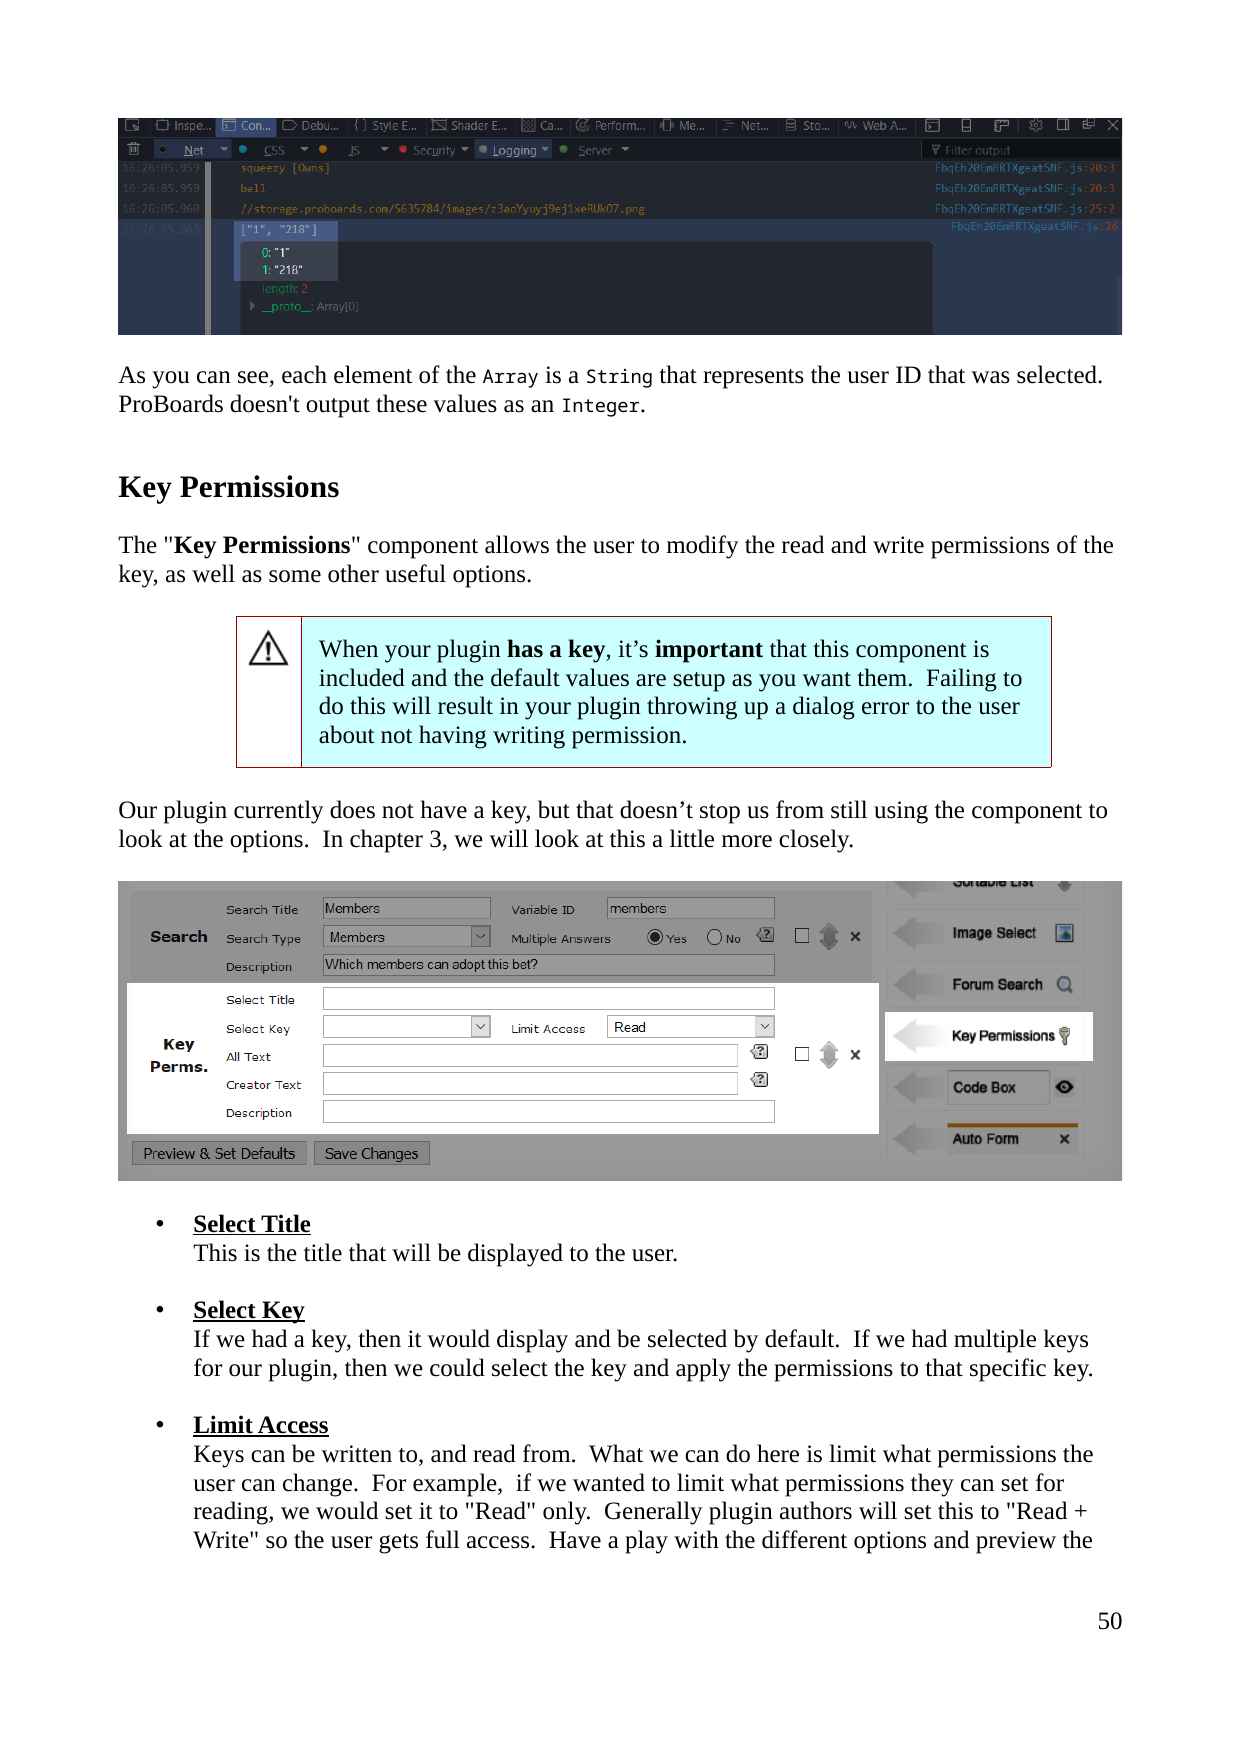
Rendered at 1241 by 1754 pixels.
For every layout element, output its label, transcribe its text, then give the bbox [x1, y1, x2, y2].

picture [118, 881, 1123, 1181]
text Key Permissions [118, 468, 1122, 504]
table_header When your plugin has a key, it’s important that this component is included and the default values are setup as you want them. Failing to do this will result in your plugin throwing up a dialog error to the user about not having writing permission. [302, 617, 1051, 767]
text Our plugin currently does not have a key, but that doesn’t stop us from still using the component to look at the options. In chapter 3, we will look at this a little more closely. [118, 796, 1122, 853]
text The "Key Permissions" component allows the user to modify the read and write permissions of the key, as well as some other useful options. [118, 530, 1122, 587]
picture [248, 628, 289, 668]
list Limit Access Keys can be written to, and read from. What we can do here is limit what permissions the user can change. For example, if we wanted to limit what permissions they can set for reading, we would set it to "Read" only. Generally plugin authors will set this to "Read + Write" so the user gets full access. Have a play with the different options and preview the [156, 1410, 1122, 1554]
list Select Title This is the title that will be displayed to the user. [156, 1209, 1122, 1295]
list Select Key If we had a key, then it would display and be selected by default. If we had multiple keys for our plugin, then we could select the key and apply the permissions to that specific key. [156, 1295, 1122, 1410]
text As you can see, each element of the Array is a String that represents the user ID that was selected. ProBoards doesn't output these values as an Integer. [118, 360, 1122, 417]
picture [118, 118, 1123, 335]
table_header [237, 617, 301, 767]
